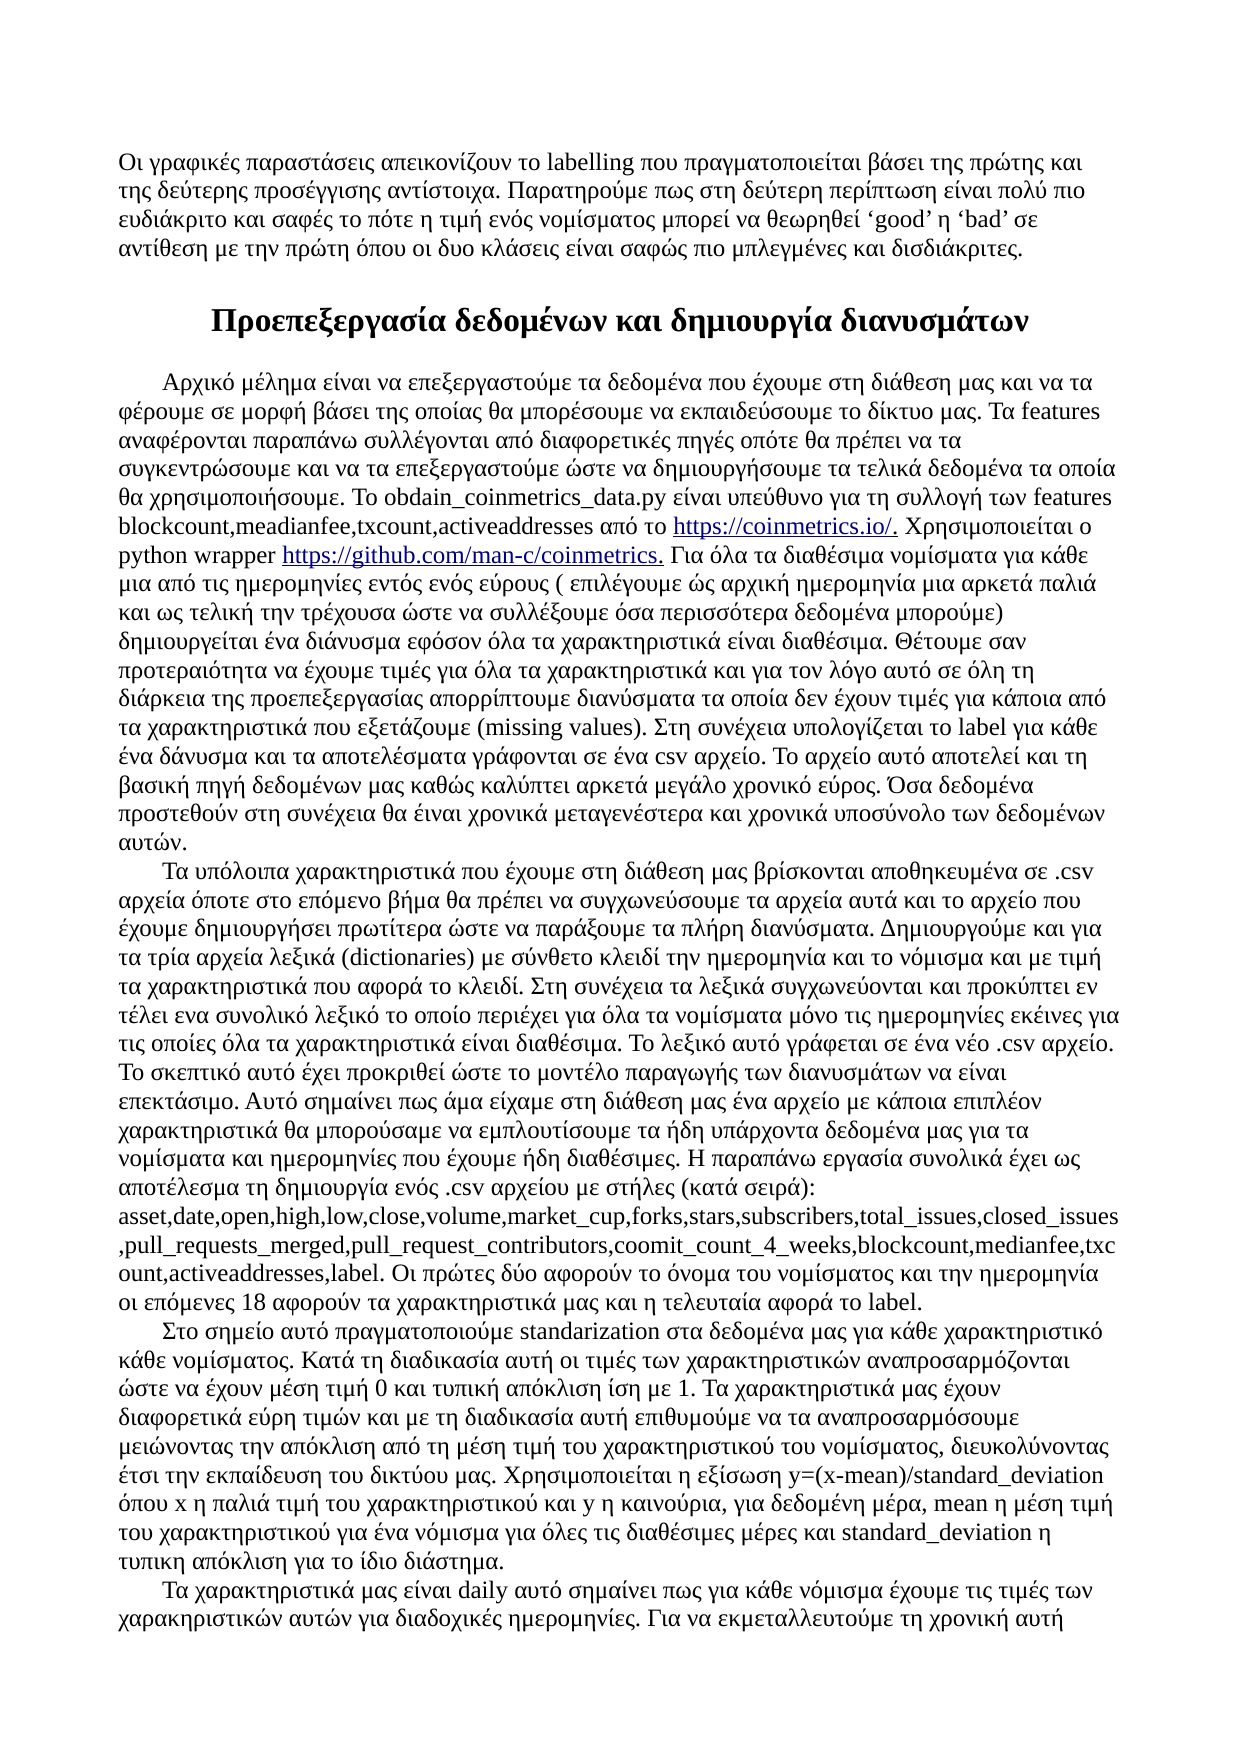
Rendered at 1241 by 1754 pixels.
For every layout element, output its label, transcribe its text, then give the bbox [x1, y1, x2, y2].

text Τα υπόλοιπα χαρακτηριστικά που έχουμε στη διάθεση μας βρίσκονται αποθηκευμένα σε .csv αρχεία όποτε στο επόμενο βήμα θα πρέπει να συγχωνεύσουμε τα αρχεία αυτά και το αρχείο που έχουμε δημιουργήσει πρωτίτερα ώστε να παράξουμε τα πλήρη διανύσματα. Δημιουργούμε και για τα τρία αρχεία λεξικά (dictionaries) με σύνθετο κλειδί την ημερομηνία και το νόμισμα και με τιμή τα χαρακτηριστικά που αφορά το κλειδί. Στη συνέχεια τα λεξικά συγχωνεύονται και προκύπτει εν τέλει ενα συνολικό λεξικό το οποίο περιέχει για όλα τα νομίσματα μόνο τις ημερομηνίες εκέινες για τις οποίες όλα τα χαρακτηριστικά είναι διαθέσιμα. Το λεξικό αυτό γράφεται σε ένα νέο .csv αρχείο. [118, 856, 1122, 1057]
text Τα χαρακτηριστικά μας είναι daily αυτό σημαίνει πως για κάθε νόμισμα έχουμε τις τιμές των χαρακηριστικών αυτών για διαδοχικές ημερομηνίες. Για να εκμεταλλευτούμε τη χρονική αυτή [118, 1575, 1122, 1632]
text Οι γραφικές παραστάσεις απεικονίζουν το labelling που πραγματοποιείται βάσει της πρώτης και της δεύτερης προσέγγισης αντίστοιχα. Παρατηρούμε πως στη δεύτερη περίπτωση είναι πολύ πιο ευδιάκριτο και σαφές το πότε η τιμή ενός νομίσματος μπορεί να θεωρηθεί ‘good’ η ‘bad’ σε αντίθεση με την πρώτη όπου οι δυο κλάσεις είναι σαφώς πιο μπλεγμένες και δισδιάκριτες. [118, 147, 1122, 262]
text Στο σημείο αυτό πραγματοποιούμε standarization στα δεδομένα μας για κάθε χαρακτηριστικό κάθε νομίσματος. Κατά τη διαδικασία αυτή οι τιμές των χαρακτηριστικών αναπροσαρμόζονται ώστε να έχουν μέση τιμή 0 και τυπική απόκλιση ίση με 1. Τα χαρακτηριστικά μας έχουν διαφορετικά εύρη τιμών και με τη διαδικασία αυτή επιθυμούμε να τα αναπροσαρμόσουμε μειώνοντας την απόκλιση από τη μέση τιμή του χαρακτηριστικού του νομίσματος, διευκολύνοντας έτσι την εκπαίδευση του δικτύου μας. Χρησιμοποιείται η εξίσωση y=(x-mean)/standard_deviation όπου x η παλιά τιμή του χαρακτηριστικού και y η καινούρια, για δεδομένη μέρα, mean η μέση τιμή του χαρακτηριστικού για ένα νόμισμα για όλες τις διαθέσιμες μέρες και standard_deviation η τυπικη απόκλιση για το ίδιο διάστημα. [118, 1316, 1122, 1575]
text Το σκεπτικό αυτό έχει προκριθεί ώστε το μοντέλο παραγωγής των διανυσμάτων να είναι επεκτάσιμο. Αυτό σημαίνει πως άμα είχαμε στη διάθεση μας ένα αρχείο με κάποια επιπλέον χαρακτηριστικά θα μπορούσαμε να εμπλουτίσουμε τα ήδη υπάρχοντα δεδομένα μας για τα νομίσματα και ημερομηνίες που έχουμε ήδη διαθέσιμες. Η παραπάνω εργασία συνολικά έχει ως αποτέλεσμα τη δημιουργία ενός .csv αρχείου με στήλες (κατά σειρά): asset,date,open,high,low,close,volume,market_cup,forks,stars,subscribers,total_issues,closed_issues,pull_requests_merged,pull_request_contributors,coomit_count_4_weeks,blockcount,medianfee,txcount,activeaddresses,label. Οι πρώτες δύο αφορούν το όνομα του νομίσματος και την ημερομηνία οι επόμενες 18 αφορούν τα χαρακτηριστικά μας και η τελευταία αφορά το label. [118, 1057, 1122, 1316]
text Προεπεξεργασία δεδομένων και δημιουργία διανυσμάτων [118, 300, 1122, 338]
text Αρχικό μέλημα είναι να επεξεργαστούμε τα δεδομένα που έχουμε στη διάθεση μας και να τα φέρουμε σε μορφή βάσει της οποίας θα μπορέσουμε να εκπαιδεύσουμε το δίκτυο μας. Τα features αναφέρονται παραπάνω συλλέγονται από διαφορετικές πηγές οπότε θα πρέπει να τα συγκεντρώσουμε και να τα επεξεργαστούμε ώστε να δημιουργήσουμε τα τελικά δεδομένα τα οποία θα χρησιμοποιήσουμε. To obdain_coinmetrics_data.py είναι υπεύθυνο για τη συλλογή των features [118, 367, 1122, 511]
text blockcount,meadianfee,txcount,activeaddresses από το https://coinmetrics.io/. Χρησιμοποιείται ο python wrapper https://github.com/man-c/coinmetrics. Για όλα τα διαθέσιμα νομίσματα για κάθε μια από τις ημερομηνίες εντός ενός εύρους ( επιλέγουμε ώς αρχική ημερομηνία μια αρκετά παλιά και ως τελική την τρέχουσα ώστε να συλλέξουμε όσα περισσότερα δεδομένα μπορούμε) δημιουργείται ένα διάνυσμα εφόσον όλα τα χαρακτηριστικά είναι διαθέσιμα. Θέτουμε σαν προτεραιότητα να έχουμε τιμές για όλα τα χαρακτηριστικά και για τον λόγο αυτό σε όλη τη διάρκεια της προεπεξεργασίας απορρίπτουμε διανύσματα τα οποία δεν έχουν τιμές για κάποια από τα χαρακτηριστικά που εξετάζουμε (missing values). Στη συνέχεια υπολογίζεται το label για κάθε ένα δάνυσμα και τα αποτελέσματα γράφονται σε ένα csv αρχείο. Το αρχείο αυτό αποτελεί και τη βασική πηγή δεδομένων μας καθώς καλύπτει αρκετά μεγάλο χρονικό εύρος. Όσα δεδομένα προστεθούν στη συνέχεια θα έιναι χρονικά μεταγενέστερα και χρονικά υποσύνολο των δεδομένων αυτών. [118, 511, 1122, 856]
